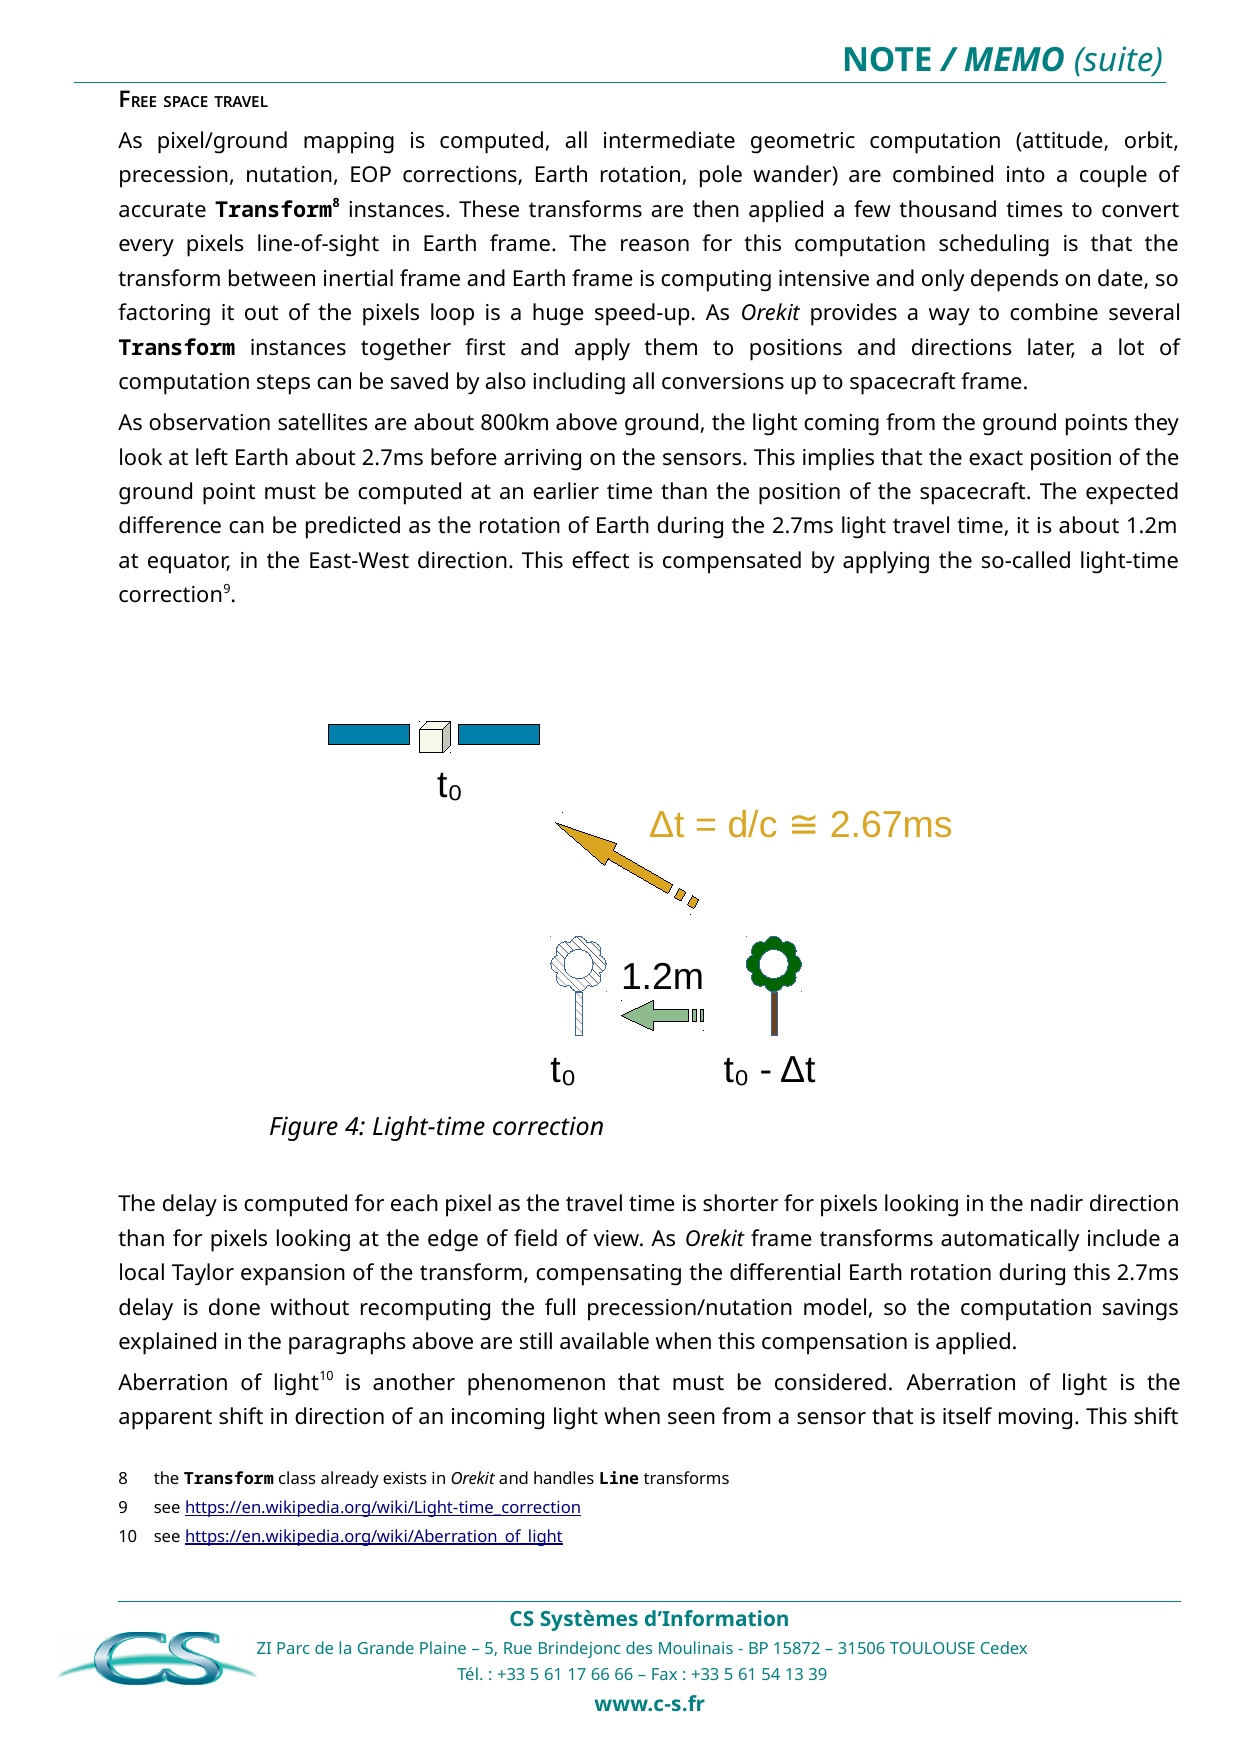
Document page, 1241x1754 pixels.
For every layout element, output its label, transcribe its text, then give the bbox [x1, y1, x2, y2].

picture [55, 1632, 259, 1685]
text As pixel/ground mapping is computed, all intermediate geometric computation (attitude, orbit, precession, nutation, EOP corrections, Earth rotation, pole wander) are combined into a couple of accurate Transform instances. These transforms are then applied a few thousand times to convert every pixels line-of-sight in Earth frame. The reason for this computation scheduling is that the transform between inertial frame and Earth frame is computing intensive and only depends on date, so factoring it out of the pixels loop is a huge speed-up. As Orekit provides a way to combine several Transform instances together first and apply them to positions and directions later, a lot of computation steps can be saved by also including all conversions up to spacecraft frame. [118, 125, 1181, 396]
text see https://en.wikipedia.org/wiki/Aberration_of_light [118, 1524, 1181, 1547]
text Figure 4: Light-time correction [269, 653, 1030, 1143]
text Aberration of light is another phenomenon that must be considered. Aberration of light is the apparent shift in direction of an incoming light when seen from a sensor that is itself moving. This shift [118, 1367, 1181, 1431]
text see https://en.wikipedia.org/wiki/Light-time_correction [118, 1496, 1181, 1518]
text The delay is computed for each pixel as the travel time is shorter for pixels looking in the nadir direction than for pixels looking at the edge of field of view. As Orekit frame transforms automatically include a local Taylor expansion of the transform, compensating the differential Earth rotation during this 2.7ms delay is done without recomputing the full precession/nutation model, so the computation savings explained in the paragraphs above are still available when this compensation is applied. [118, 1188, 1181, 1356]
text the Transform class already exists in Orekit and handles Line transforms [118, 1467, 1181, 1489]
subtitle Free space travel [118, 83, 1181, 114]
text As observation satellites are about 800km above ground, the light coming from the ground points they look at left Earth about 2.7ms before arriving on the sensors. This implies that the exact position of the ground point must be computed at an earlier time than the position of the spacecraft. The expected difference can be predicted as the rotation of Earth during the 2.7ms light travel time, it is about 1.2m at equator, in the East-West direction. This effect is compensated by applying the so-called light-time correction. [118, 407, 1181, 609]
